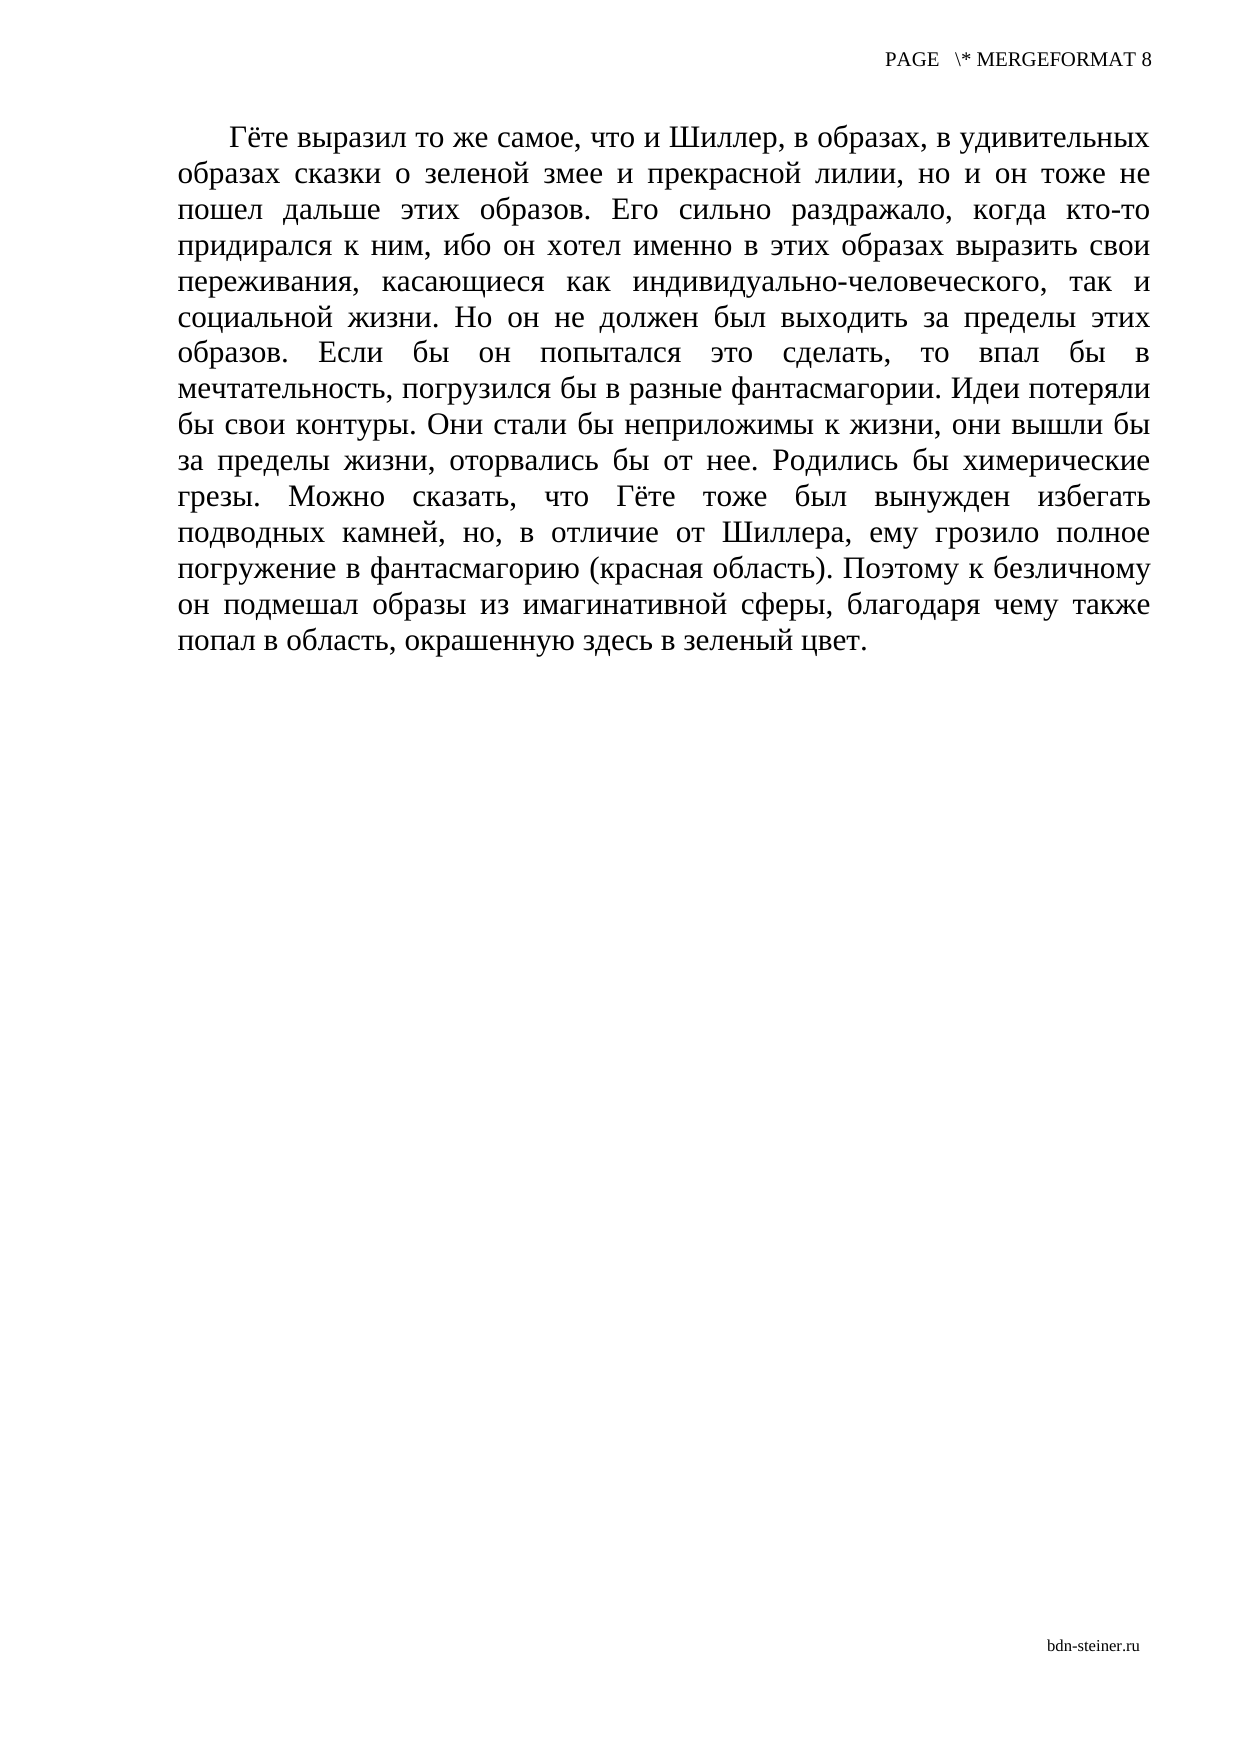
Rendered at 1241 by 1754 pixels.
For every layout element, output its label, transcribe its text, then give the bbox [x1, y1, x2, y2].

text Гёте выразил то же самое, что и Шиллер, в образах, в удивительных образах сказки о зеленой змее и прекрасной лилии, но и он тоже не пошел дальше этих образов. Его сильно раздражало, когда кто-то придирался к ним, ибо он хотел именно в этих образах выразить свои переживания, касающиеся как индивидуально-человеческого, так и социальной жизни. Но он не должен был выходить за пределы этих образов. Если бы он попытался это сделать, то впал бы в мечтательность, погрузился бы в разные фантасмагории. Идеи потеряли бы свои контуры. Они стали бы неприложимы к жизни, они вышли бы за пределы жизни, оторвались бы от нее. Родились бы химерические грезы. Можно сказать, что Гёте тоже был вынужден избегать подводных камней, но, в отличие от Шиллера, ему грозило полное погружение в фантасмагорию (красная область). Поэтому к безличному он подмешал образы из имагинативной сферы, благодаря чему также попал в область, окрашенную здесь в зеленый цвет. [177, 118, 1152, 657]
